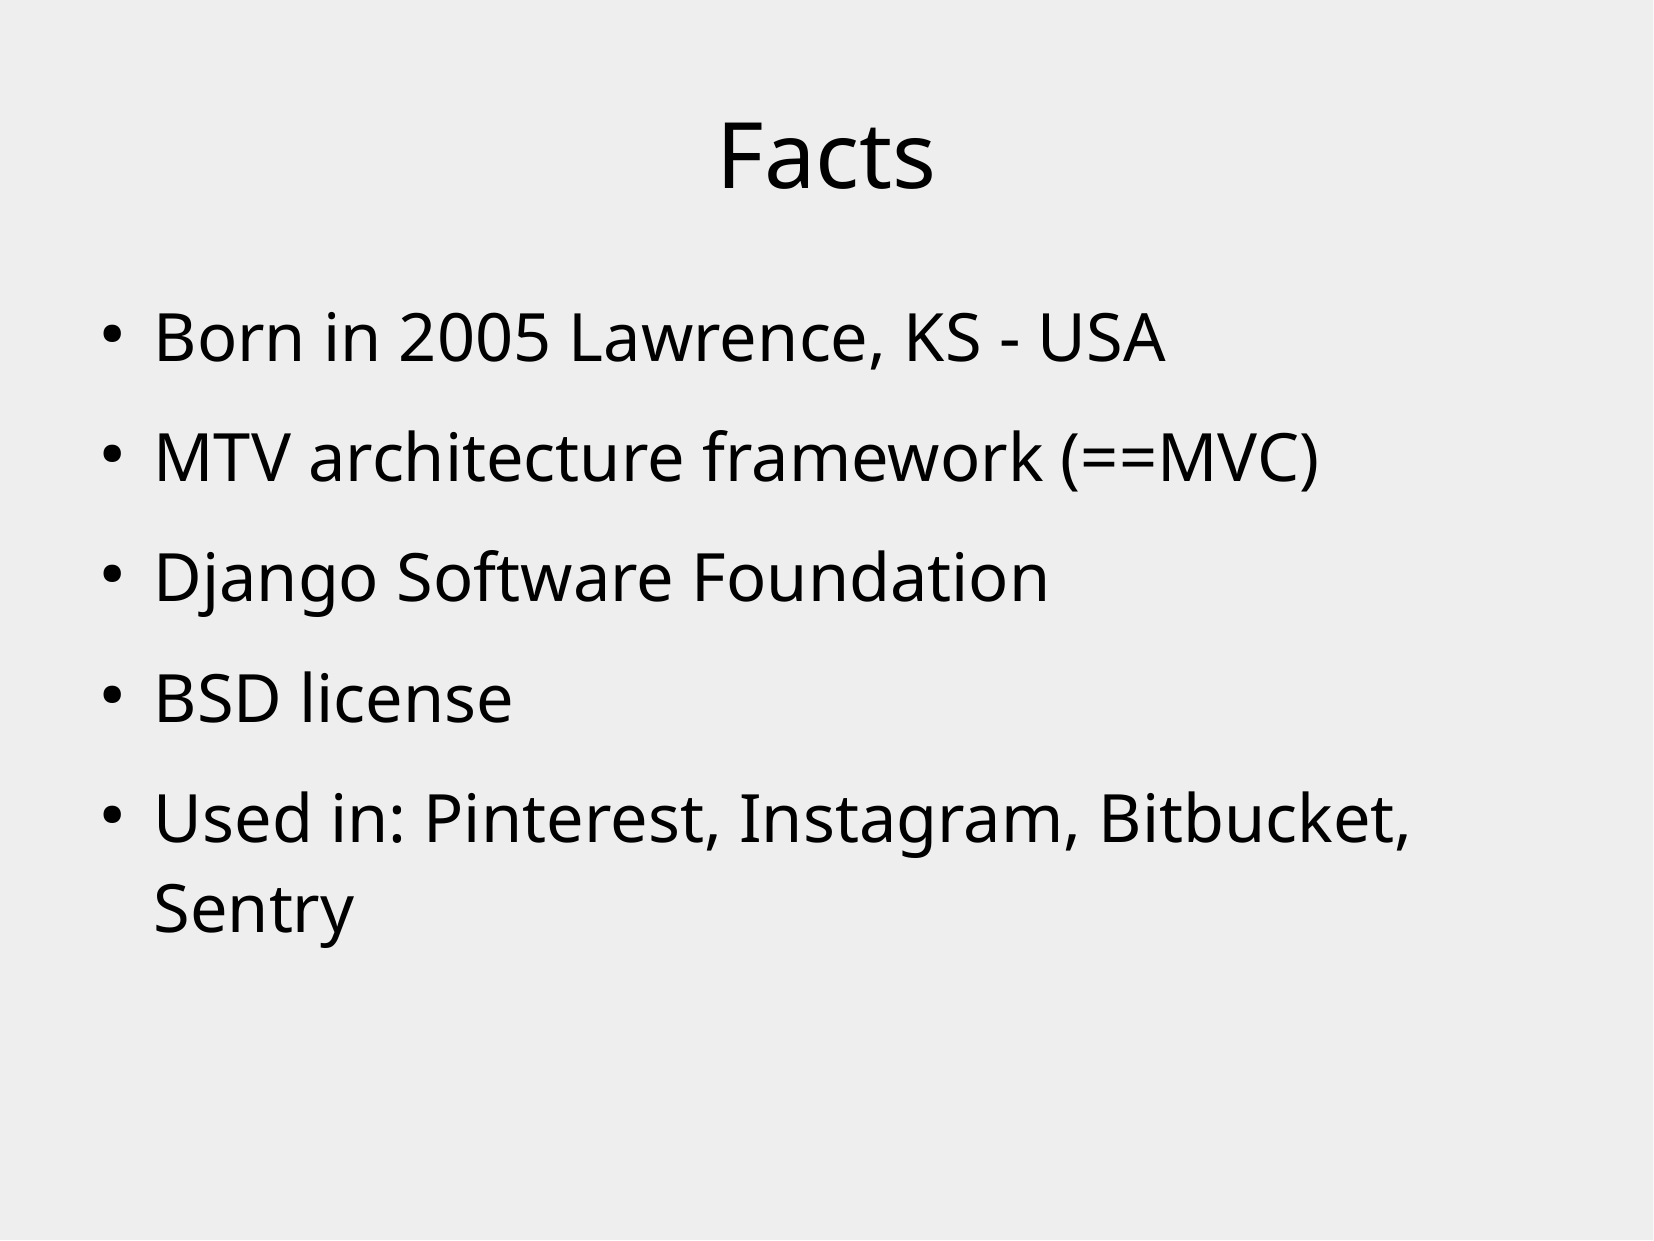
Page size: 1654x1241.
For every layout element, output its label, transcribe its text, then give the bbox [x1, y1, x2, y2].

title Facts [82, 49, 1571, 257]
list Born in 2005 Lawrence, KS - USA MTV architecture framework (==MVC) Django Software Foundation BSD license Used in: Pinterest, Instagram, Bitbucket, Sentry [82, 290, 1571, 1010]
